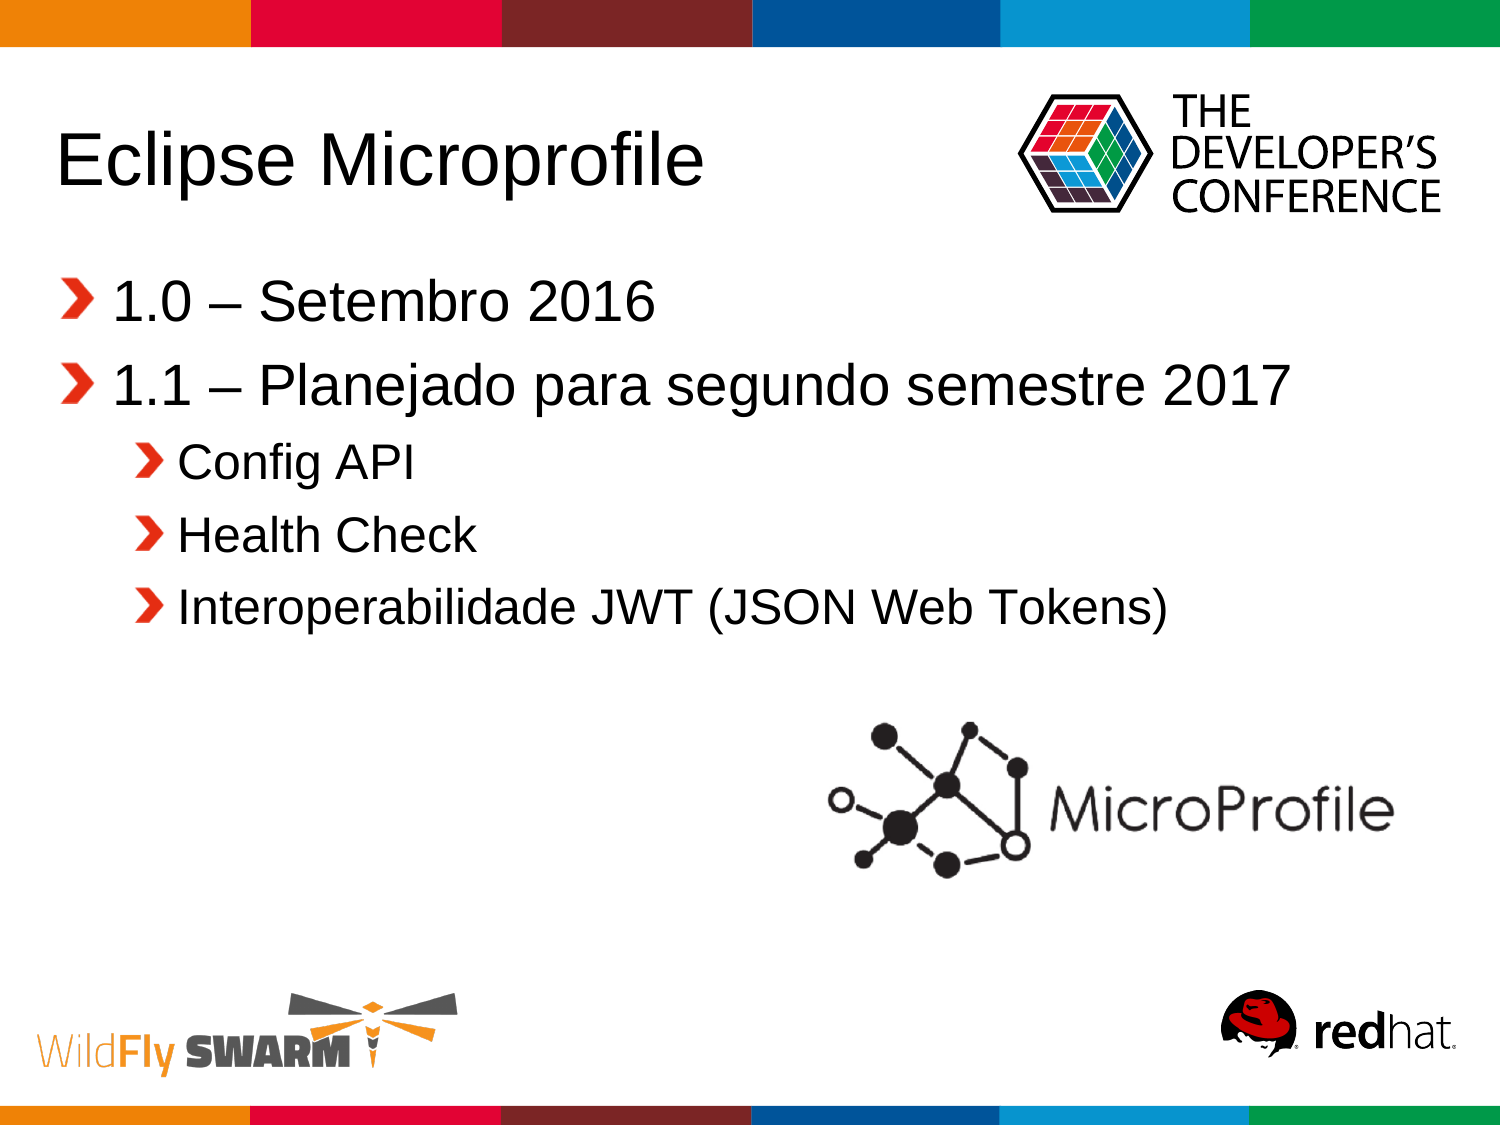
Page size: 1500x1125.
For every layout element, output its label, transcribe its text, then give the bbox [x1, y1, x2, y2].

list 1.0 – Setembro 2016 1.1 – Planejado para segundo semestre 2017 Config API Health Check Interoperabilidade JWT (JSON Web Tokens) [41, 255, 1459, 1000]
title Eclipse Microprofile [41, 79, 975, 232]
picture [1221, 1000, 1456, 1066]
picture [28, 974, 466, 1095]
picture [825, 704, 1411, 911]
